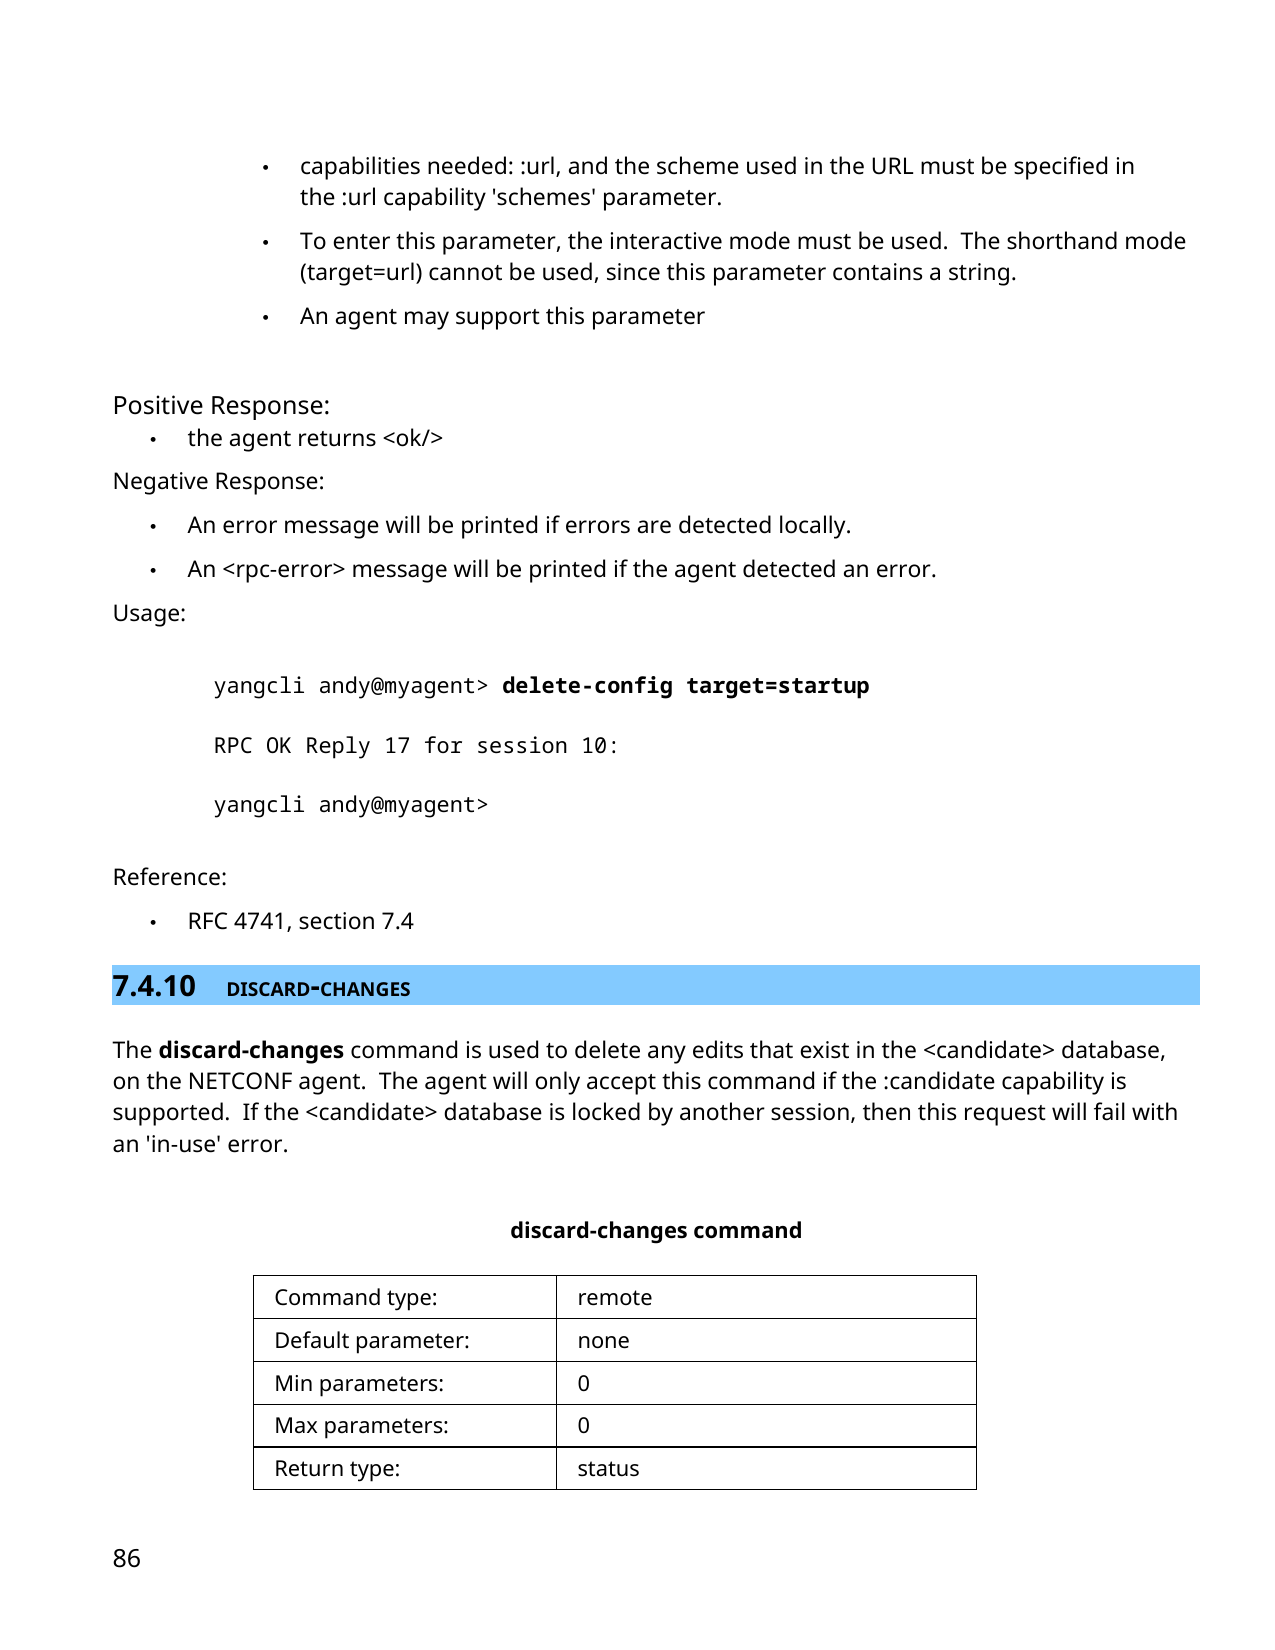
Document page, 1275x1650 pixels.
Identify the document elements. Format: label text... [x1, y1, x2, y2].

list RFC 4741, section 7.4 [150, 904, 1200, 936]
subtitle discard-changes command [127, 1215, 1185, 1245]
list To enter this parameter, the interactive mode must be used. The shorthand mode (target=url) cannot be used, since this parameter contains a string. [262, 225, 1200, 287]
text Usage: [112, 597, 1200, 628]
table_cell Max parameters: [254, 1405, 556, 1446]
subtitle discard-changes [112, 965, 1200, 1005]
table_cell status [557, 1448, 976, 1489]
text The discard-changes command is used to delete any edits that exist in the <candidate> database, on the NETCONF agent. The agent will only accept this command if the :candidate capability is supported. If the <candidate> database is locked by another session, then this request will fail with an 'in-use' error. [112, 1034, 1200, 1159]
text Negative Response: [112, 465, 1200, 497]
table_cell 0 [557, 1362, 976, 1403]
list capabilities needed: :url, and the scheme used in the URL must be specified in the :url capability 'schemes' parameter. [262, 150, 1200, 212]
table_cell none [557, 1319, 976, 1361]
list An <rpc-error> message will be printed if the agent detected an error. [150, 553, 1200, 584]
text yangcli andy@myagent> delete-config target=startup RPC OK Reply 17 for session 10: yangcli andy@myagent> [139, 640, 1200, 849]
table_cell Default parameter: [254, 1319, 556, 1361]
list the agent returns <ok/> [150, 422, 1200, 453]
table_cell 0 [557, 1405, 976, 1446]
table_cell Return type: [254, 1448, 556, 1489]
text Reference: [112, 861, 1200, 892]
table_header Command type: [254, 1276, 556, 1318]
list An agent may support this parameter [262, 300, 1200, 331]
table_header remote [557, 1276, 976, 1318]
text Positive Response: [112, 387, 1200, 422]
table_cell Min parameters: [254, 1362, 556, 1403]
list An error message will be printed if errors are detected locally. [150, 509, 1200, 540]
